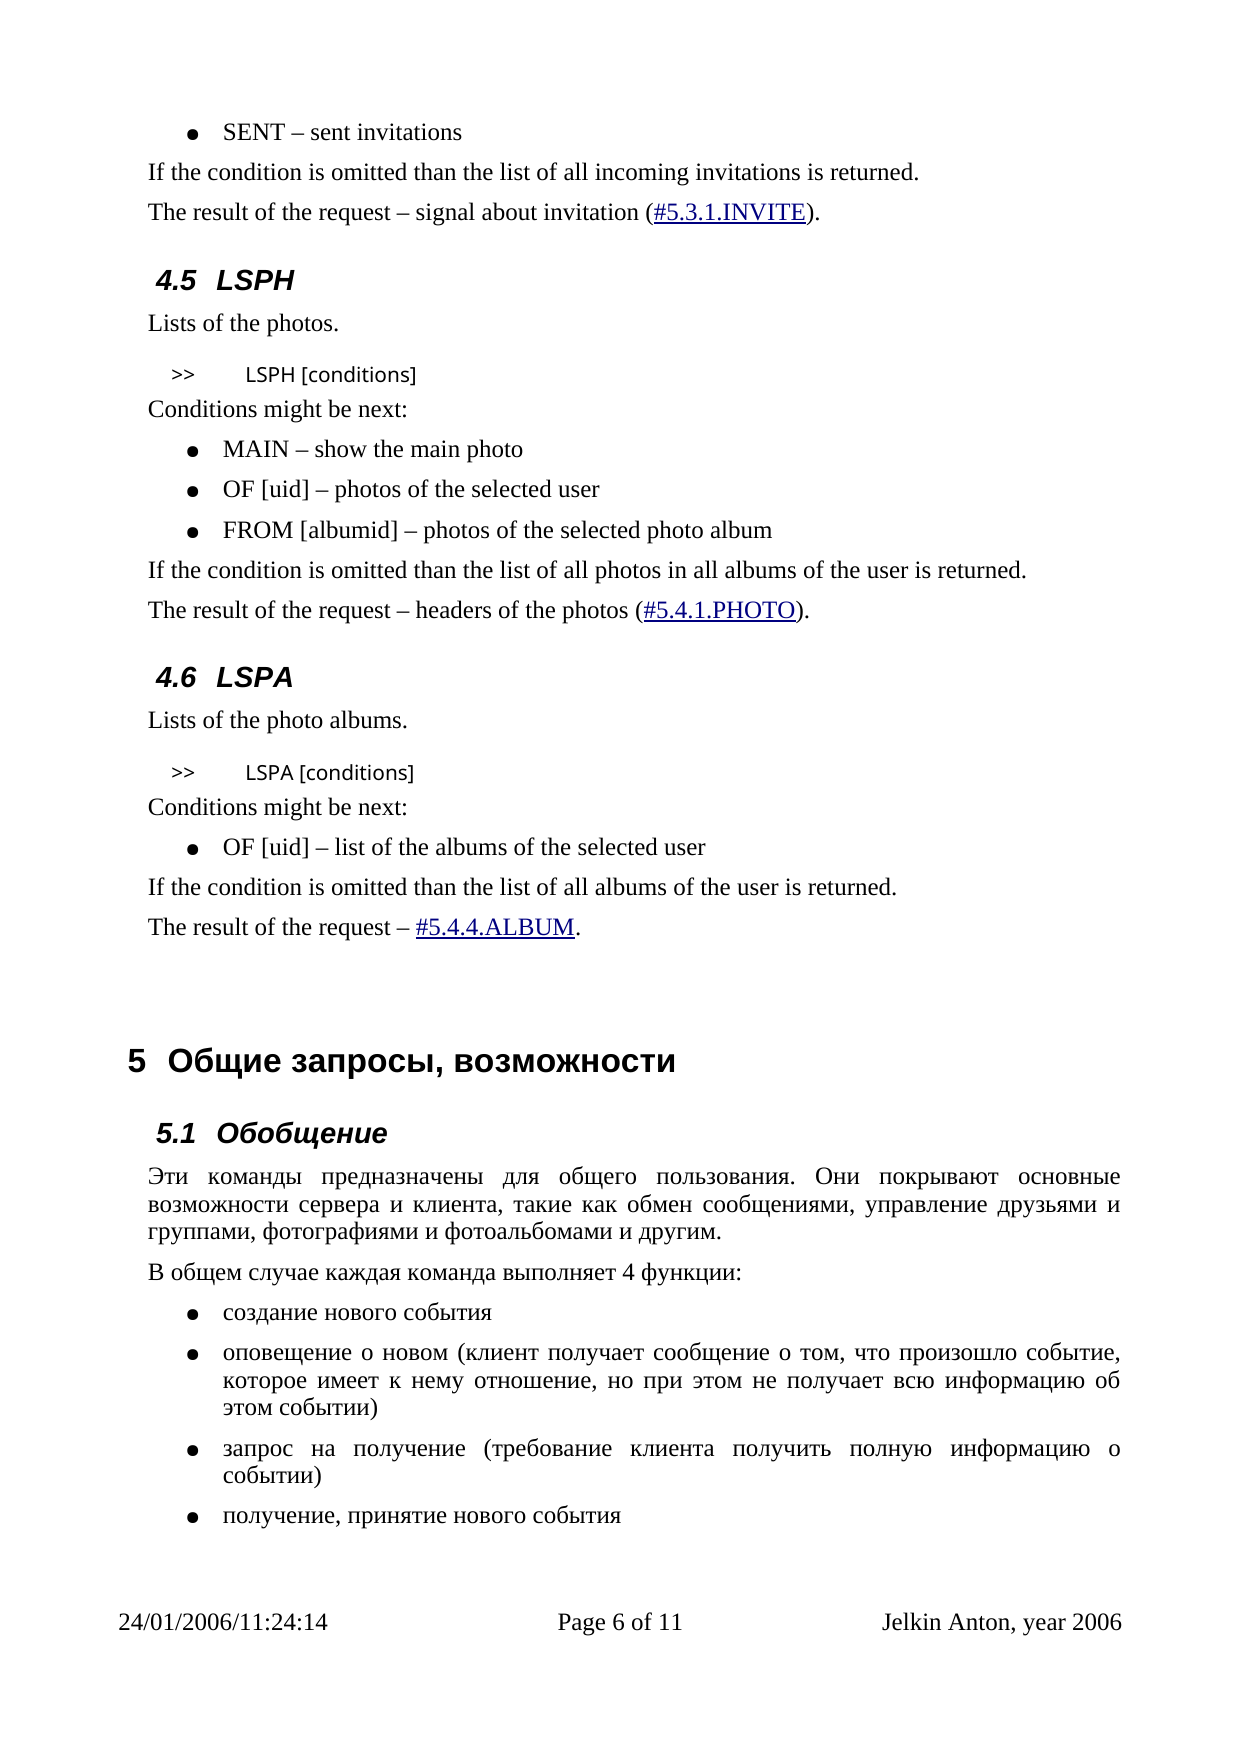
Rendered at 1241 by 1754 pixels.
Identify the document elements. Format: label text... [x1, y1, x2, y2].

text >> LSPH [conditions] [171, 360, 1122, 389]
subtitle Общие запросы, возможности [118, 1042, 1122, 1079]
subtitle LSPA [148, 661, 1122, 694]
text Conditions might be next: [148, 395, 1122, 423]
list запрос на получение (требование клиента получить полную информацию о событии) [185, 1434, 1122, 1489]
text If the condition is omitted than the list of all photos in all albums of the user is returned. [148, 556, 1122, 584]
text >> LSPA [conditions] [171, 758, 1122, 786]
subtitle LSPH [148, 264, 1122, 296]
text The result of the request – signal about invitation (#5.3.1.INVITE). [148, 198, 1122, 226]
list MAIN – show the main photo [185, 435, 1122, 463]
text The result of the request – headers of the photos (#5.4.1.PHOTO). [148, 596, 1122, 624]
subtitle Обобщение [148, 1117, 1122, 1149]
text The result of the request – #5.4.4.ALBUM. [148, 913, 1122, 941]
text В общем случае каждая команда выполняет 4 функции: [148, 1258, 1122, 1285]
text Эти команды предназначены для общего пользования. Они покрывают основные возможности сервера и клиента, такие как обмен сообщениями, управление друзьями и группами, фотографиями и фотоальбомами и другим. [148, 1162, 1122, 1245]
list FROM [albumid] – photos of the selected photo album [185, 516, 1122, 543]
text Lists of the photos. [148, 309, 1122, 337]
list оповещение о новом (клиент получает сообщение о том, что произошло событие, которое имеет к нему отношение, но при этом не получает всю информацию об этом событии) [185, 1338, 1122, 1421]
list OF [uid] – list of the albums of the selected user [185, 833, 1122, 861]
text Conditions might be next: [148, 793, 1122, 820]
list получение, принятие нового события [185, 1502, 1122, 1529]
list создание нового события [185, 1298, 1122, 1326]
list OF [uid] – photos of the selected user [185, 476, 1122, 503]
list SENT – sent invitations [185, 118, 1122, 146]
text Lists of the photo albums. [148, 706, 1122, 734]
text If the condition is omitted than the list of all albums of the user is returned. [148, 873, 1122, 901]
text If the condition is omitted than the list of all incoming invitations is returned. [148, 158, 1122, 186]
